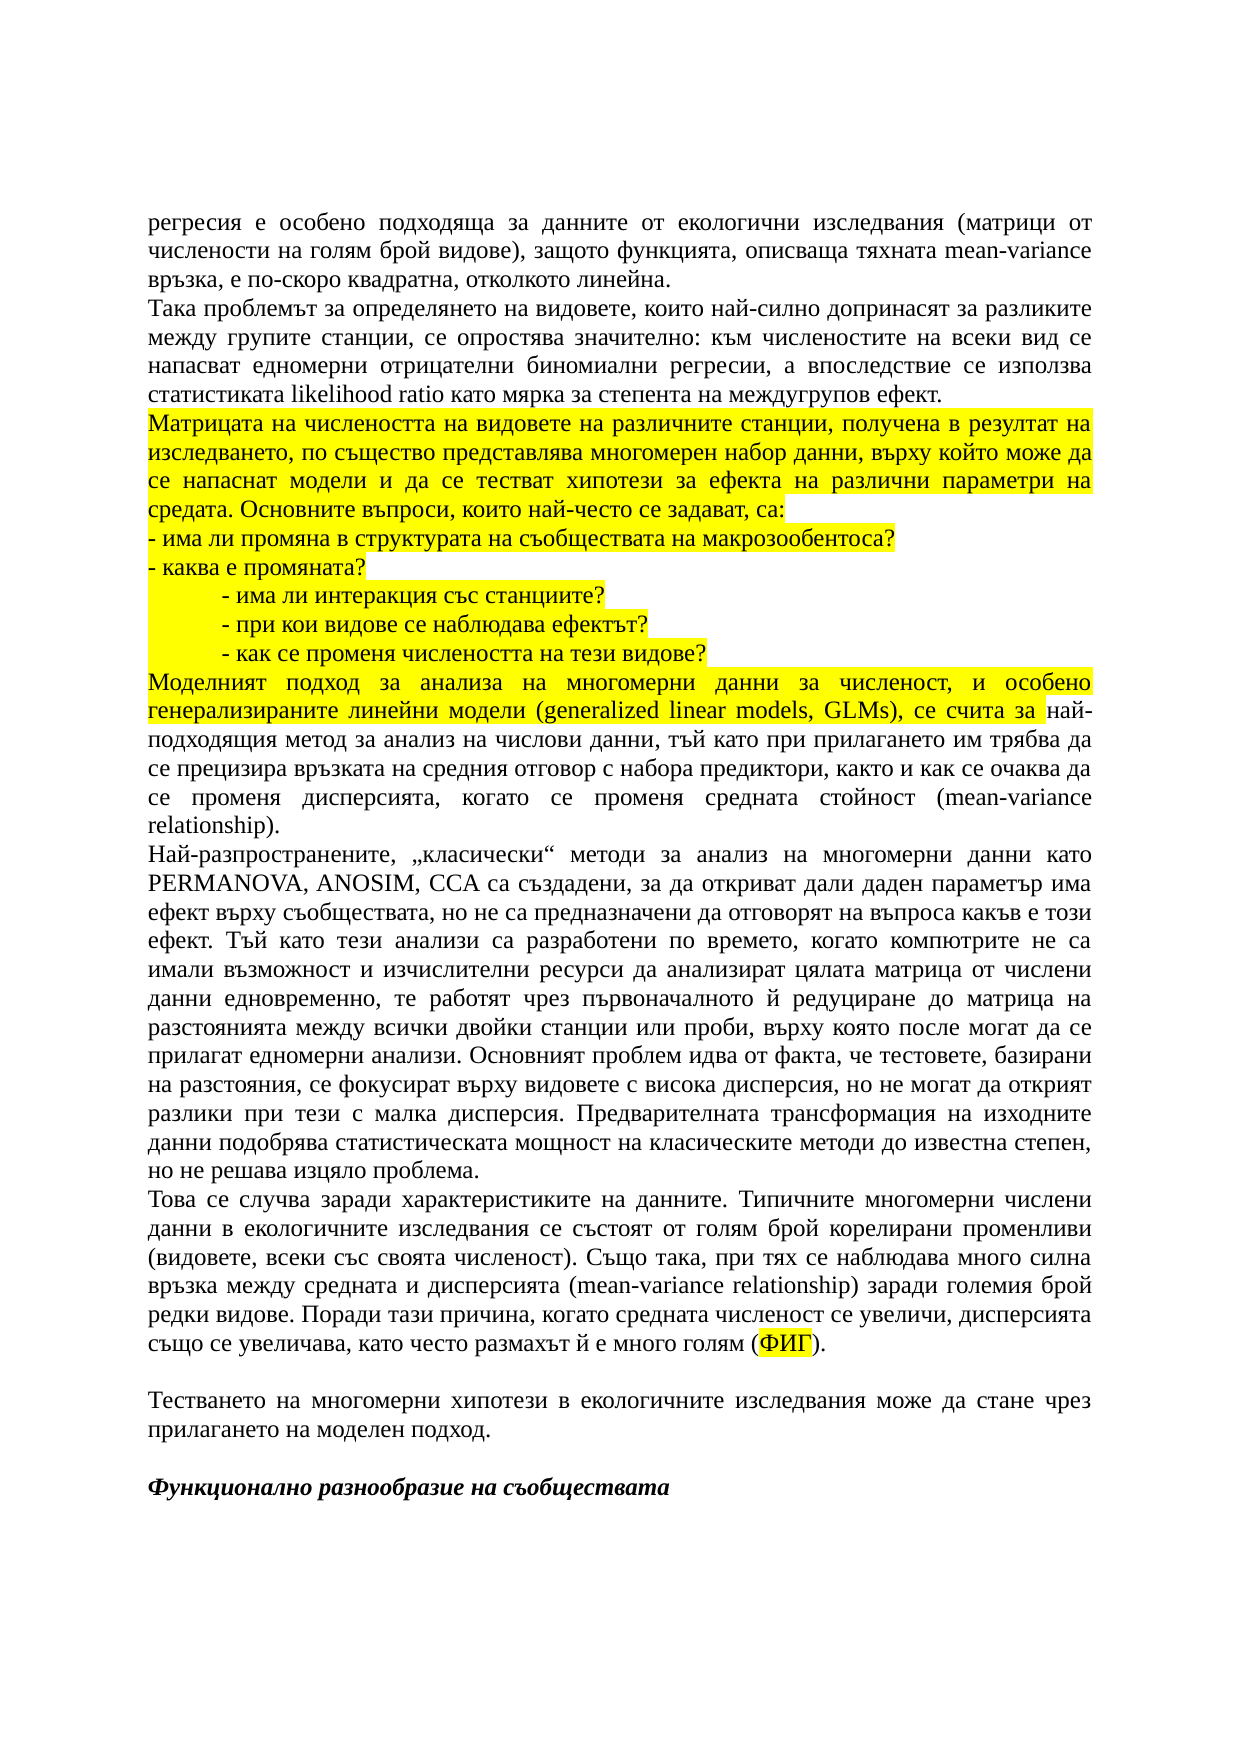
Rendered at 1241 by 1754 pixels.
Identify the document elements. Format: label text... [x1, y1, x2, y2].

text Така проблемът за определянето на видовете, които най-силно допринасят за разликите между групите станции, се опростява значително: към численостите на всеки вид се напасват едномерни отрицателни биномиални регресии, а впоследствие се използва статистиката likelihood ratio като мярка за степента на междугрупов ефект. [148, 293, 1093, 408]
text - как се променя числеността на тези видове? [148, 638, 1093, 667]
text регресия е особено подходяща за данните от екологични изследвания (матрици от числености на голям брой видове), защото функцията, описваща тяхната mean-variance връзка, е по-скоро квадратна, отколкото линейна. [148, 207, 1093, 293]
text Тестването на многомерни хипотези в екологичните изследвания може да стане чрез прилагането на моделен подход. [148, 1385, 1093, 1443]
text - при кои видове се наблюдава ефектът? [148, 609, 1093, 638]
text - има ли интеракция със станциите? [148, 580, 1093, 609]
text - има ли промяна в структурата на съобществата на макрозообентоса? [148, 523, 1093, 552]
text - каква е промяната? [148, 552, 1093, 580]
text Матрицата на числеността на видовете на различните станции, получена в резултат на изследването, по същество представлява многомерен набор данни, върху който може да се напаснат модели и да се тестват хипотези за ефекта на различни параметри на средата. Основните въпроси, които най-често се задават, са: [148, 408, 1093, 523]
text Това се случва заради характеристиките на данните. Типичните многомерни числени данни в екологичните изследвания се състоят от голям брой корелирани променливи (видовете, всеки със своята численост). Също така, при тях се наблюдава много силна връзка между средната и дисперсията (mean-variance relationship) заради големия брой редки видове. Поради тази причина, когато средната численост се увеличи, дисперсията също се увеличава, като често размахът й е много голям (ФИГ). [148, 1184, 1093, 1357]
text Най-разпространените, „класически“ методи за анализ на многомерни данни като PERMANOVA, ANOSIM, CCA са създадени, за да откриват дали даден параметър има ефект върху съобществата, но не са предназначени да отговорят на въпроса какъв е този ефект. Тъй като тези анализи са разработени по времето, когато компютрите не са имали възможност и изчислителни ресурси да анализират цялата матрица от числени данни едновременно, те работят чрез първоначалното й редуциране до матрица на разстоянията между всички двойки станции или проби, върху която после могат да се прилагат едномерни анализи. Основният проблем идва от факта, че тестовете, базирани на разстояния, се фокусират върху видовете с висока дисперсия, но не могат да открият разлики при тези с малка дисперсия. Предварителната трансформация на изходните данни подобрява статистическата мощност на класическите методи до известна степен, но не решава изцяло проблема. [148, 839, 1093, 1184]
text Функционално разнообразие на съобществата [148, 1472, 1093, 1500]
text Моделният подход за анализа на многомерни данни за численост, и особено генерализираните линейни модели (generalized linear models, GLMs), се счита за най-подходящия метод за анализ на числови данни, тъй като при прилагането им трябва да се прецизира връзката на средния отговор с набора предиктори, както и как се очаква да се променя дисперсията, когато се променя средната стойност (mean-variance relationship). [148, 667, 1093, 839]
